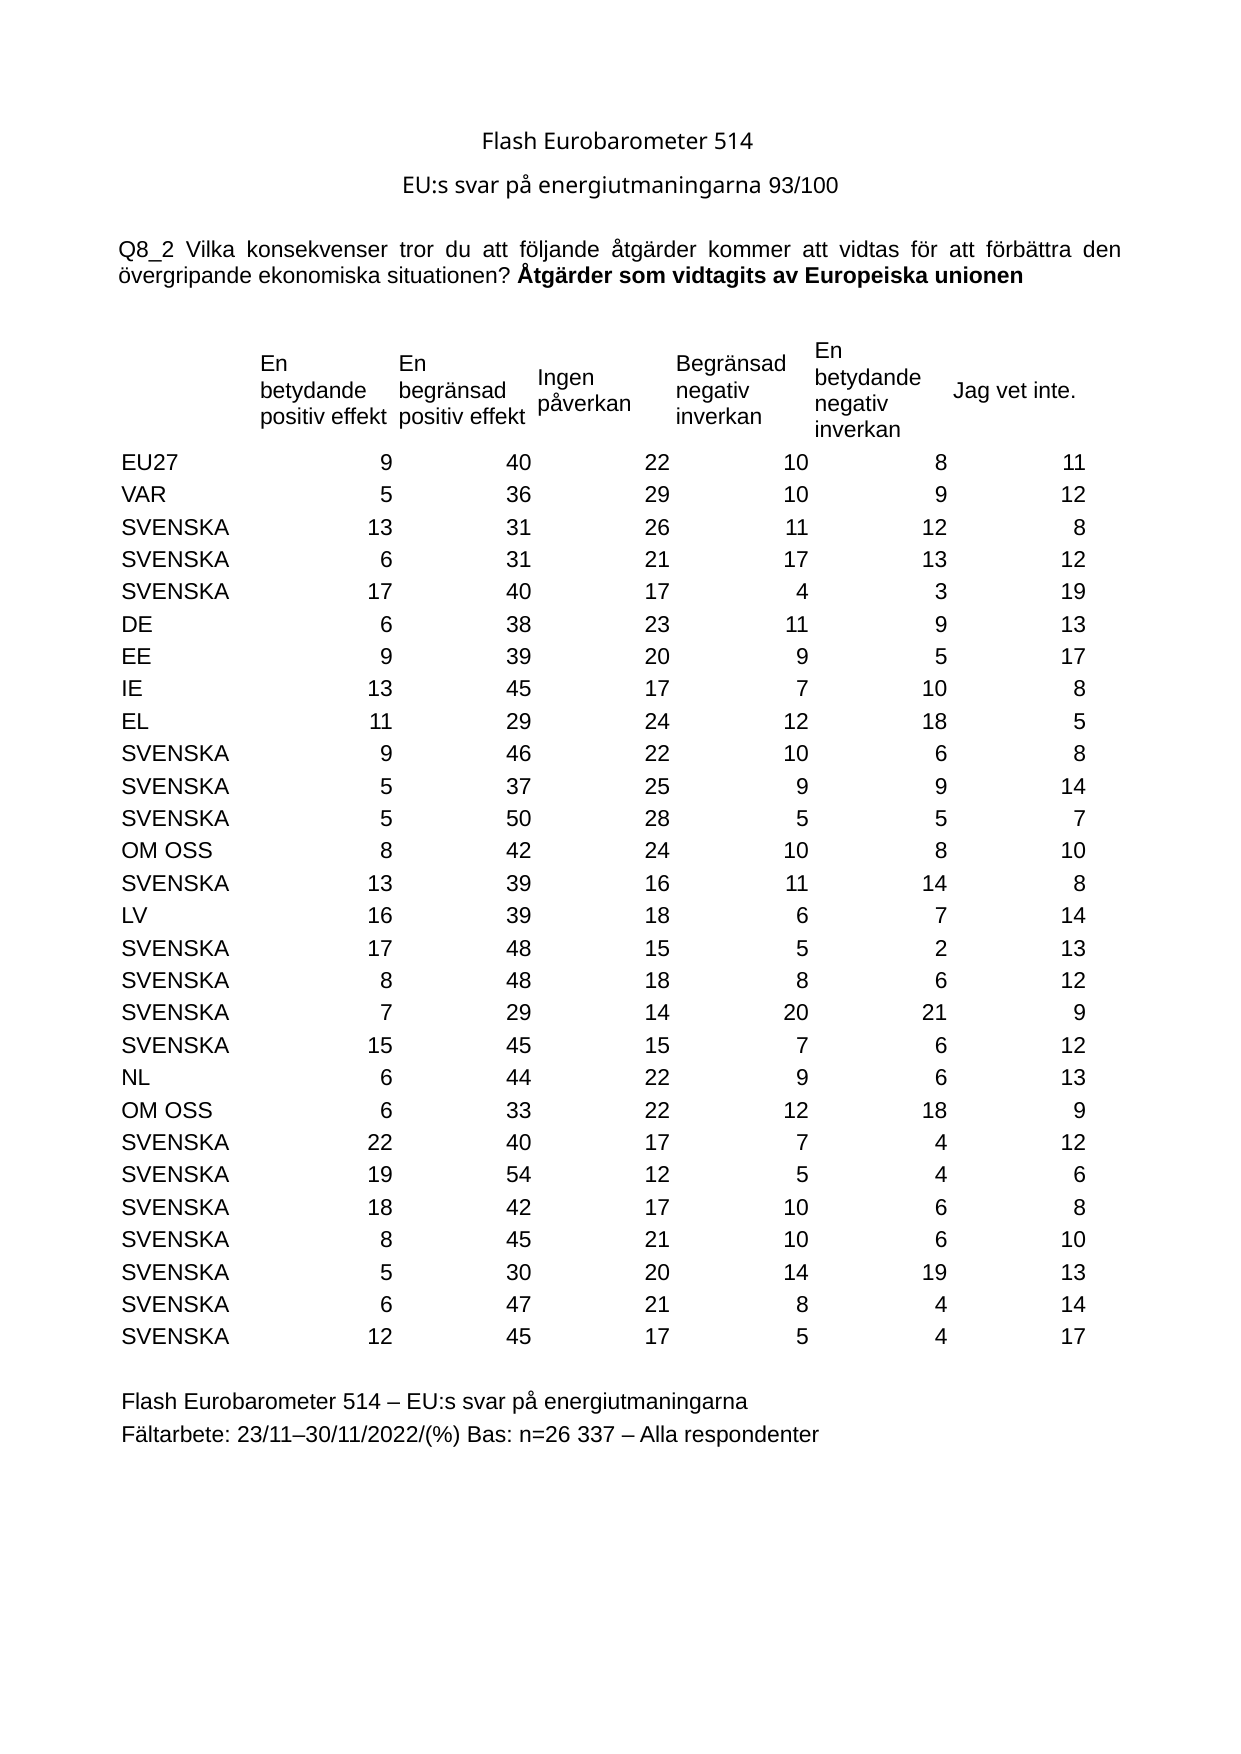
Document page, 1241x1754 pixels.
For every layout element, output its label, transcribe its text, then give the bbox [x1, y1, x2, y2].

table_cell SVENSKA [118, 1256, 257, 1288]
table_cell 10 [673, 737, 811, 769]
table_cell [395, 1353, 534, 1385]
table_cell 45 [395, 1320, 534, 1353]
table_cell 40 [395, 446, 534, 478]
table_cell 47 [395, 1288, 534, 1320]
table_cell 42 [395, 1191, 534, 1223]
table_cell 5 [257, 770, 395, 802]
table_cell SVENSKA [118, 1126, 257, 1158]
table_cell 12 [950, 964, 1089, 996]
table_header Jag vet inte. [950, 334, 1089, 446]
table_cell 9 [950, 996, 1089, 1029]
table_cell 5 [257, 478, 395, 510]
table_cell 6 [257, 608, 395, 640]
table_cell 12 [950, 1029, 1089, 1061]
table_cell 21 [534, 543, 673, 575]
table_cell SVENSKA [118, 1288, 257, 1320]
table_cell [534, 1353, 673, 1385]
table_cell 6 [257, 1061, 395, 1093]
table_cell 5 [673, 932, 811, 964]
table_header En begränsad positiv effekt [395, 334, 534, 446]
table_cell 19 [257, 1158, 395, 1191]
table_cell 19 [811, 1256, 950, 1288]
table_cell 14 [950, 770, 1089, 802]
table_cell 16 [534, 867, 673, 899]
table_cell 10 [673, 446, 811, 478]
table_cell SVENSKA [118, 964, 257, 996]
table_cell 6 [811, 1029, 950, 1061]
table_cell 6 [811, 1191, 950, 1223]
table_cell 17 [534, 575, 673, 608]
table_cell 6 [257, 543, 395, 575]
table_cell 11 [257, 705, 395, 737]
table_cell 12 [811, 510, 950, 543]
table_cell 17 [950, 1320, 1089, 1353]
table_cell SVENSKA [118, 1320, 257, 1353]
table_cell 4 [673, 575, 811, 608]
table_cell 40 [395, 1126, 534, 1158]
table_cell 2 [811, 932, 950, 964]
table_cell 10 [950, 1223, 1089, 1256]
table_cell 33 [395, 1094, 534, 1126]
table_cell 19 [950, 575, 1089, 608]
table_cell 9 [673, 640, 811, 672]
table_header Begränsad negativ inverkan [673, 334, 811, 446]
table_cell 12 [257, 1320, 395, 1353]
table_cell 10 [673, 1223, 811, 1256]
table_cell 12 [950, 543, 1089, 575]
table_cell 14 [811, 867, 950, 899]
table_cell 9 [811, 608, 950, 640]
table_cell 14 [673, 1256, 811, 1288]
table_cell LV [118, 899, 257, 932]
table_cell 40 [395, 575, 534, 608]
table_cell 18 [534, 899, 673, 932]
table_cell 17 [534, 673, 673, 705]
table_cell 13 [257, 673, 395, 705]
table_cell 7 [811, 899, 950, 932]
table_header [118, 334, 257, 446]
table_cell 6 [257, 1288, 395, 1320]
table_cell 42 [395, 834, 534, 867]
table_cell 29 [395, 705, 534, 737]
table_cell 6 [950, 1158, 1089, 1191]
table_cell OM OSS [118, 1094, 257, 1126]
table_cell 9 [950, 1094, 1089, 1126]
table_cell 12 [534, 1158, 673, 1191]
table_cell Fältarbete: 23/11–30/11/2022/(%) Bas: n=26 337 – Alla respondenter [118, 1418, 1089, 1450]
table_cell 24 [534, 834, 673, 867]
table_cell 18 [811, 705, 950, 737]
table_cell SVENSKA [118, 802, 257, 834]
table_cell 39 [395, 867, 534, 899]
table_cell 6 [811, 1061, 950, 1093]
table_cell 14 [950, 899, 1089, 932]
table_cell 9 [673, 1061, 811, 1093]
table_cell 5 [257, 802, 395, 834]
table_cell EE [118, 640, 257, 672]
table_cell 12 [950, 478, 1089, 510]
table_cell 30 [395, 1256, 534, 1288]
table_cell 13 [811, 543, 950, 575]
table_cell [673, 1353, 811, 1385]
table_cell 21 [534, 1288, 673, 1320]
table_cell 7 [673, 673, 811, 705]
table_cell 26 [534, 510, 673, 543]
table_cell 20 [534, 1256, 673, 1288]
table_cell [811, 1353, 950, 1385]
table_cell 8 [950, 510, 1089, 543]
table_cell 8 [673, 964, 811, 996]
table_cell 12 [673, 705, 811, 737]
table_cell 5 [673, 1320, 811, 1353]
table_cell 11 [673, 608, 811, 640]
table_cell SVENSKA [118, 1223, 257, 1256]
table_cell 22 [534, 446, 673, 478]
table_cell SVENSKA [118, 1191, 257, 1223]
table_cell 9 [811, 770, 950, 802]
table_cell 4 [811, 1158, 950, 1191]
table_cell 11 [673, 867, 811, 899]
table_cell 17 [534, 1126, 673, 1158]
table_cell 8 [257, 834, 395, 867]
table_cell 9 [257, 640, 395, 672]
table_cell SVENSKA [118, 996, 257, 1029]
table_cell NL [118, 1061, 257, 1093]
table_cell 28 [534, 802, 673, 834]
table_cell EL [118, 705, 257, 737]
table_cell 31 [395, 543, 534, 575]
table_cell 5 [811, 640, 950, 672]
table_cell 15 [534, 1029, 673, 1061]
table_cell 17 [950, 640, 1089, 672]
table_cell SVENSKA [118, 932, 257, 964]
table_cell 12 [673, 1094, 811, 1126]
table_cell 31 [395, 510, 534, 543]
table_cell 9 [673, 770, 811, 802]
table_cell SVENSKA [118, 543, 257, 575]
table_cell 44 [395, 1061, 534, 1093]
table_cell 13 [257, 510, 395, 543]
table_cell 17 [257, 932, 395, 964]
table_cell 6 [811, 737, 950, 769]
table_cell VAR [118, 478, 257, 510]
table_cell 11 [950, 446, 1089, 478]
table_cell 45 [395, 1223, 534, 1256]
table_cell 22 [534, 1061, 673, 1093]
text Q8_2 Vilka konsekvenser tror du att följande åtgärder kommer att vidtas för att förbättra den övergripande ekonomiska situationen? Åtgärder som vidtagits av Europeiska unionen [118, 236, 1122, 289]
table_cell 5 [811, 802, 950, 834]
table_cell 9 [257, 737, 395, 769]
table_cell SVENSKA [118, 867, 257, 899]
table_cell 10 [673, 834, 811, 867]
table_cell Flash Eurobarometer 514 – EU:s svar på energiutmaningarna [118, 1385, 1089, 1417]
table_cell 50 [395, 802, 534, 834]
table_cell 46 [395, 737, 534, 769]
table_cell 18 [257, 1191, 395, 1223]
table_cell 24 [534, 705, 673, 737]
table_cell 13 [950, 608, 1089, 640]
table_cell 22 [534, 737, 673, 769]
table_cell 18 [534, 964, 673, 996]
table_cell 9 [257, 446, 395, 478]
table_cell 36 [395, 478, 534, 510]
table_cell 8 [950, 867, 1089, 899]
table_cell 39 [395, 899, 534, 932]
table_cell 45 [395, 673, 534, 705]
table_cell 9 [811, 478, 950, 510]
table_cell 10 [811, 673, 950, 705]
table_cell SVENSKA [118, 575, 257, 608]
table_cell 45 [395, 1029, 534, 1061]
table_cell 7 [673, 1029, 811, 1061]
table_cell 10 [673, 1191, 811, 1223]
table_cell 17 [673, 543, 811, 575]
table_cell OM OSS [118, 834, 257, 867]
table_cell 15 [257, 1029, 395, 1061]
table_cell 8 [950, 1191, 1089, 1223]
table_cell 10 [673, 478, 811, 510]
table_cell DE [118, 608, 257, 640]
table_cell 13 [950, 1061, 1089, 1093]
table_header En betydande positiv effekt [257, 334, 395, 446]
table_cell 48 [395, 932, 534, 964]
table_cell 7 [257, 996, 395, 1029]
table_cell 8 [950, 673, 1089, 705]
table_cell SVENSKA [118, 1029, 257, 1061]
table_cell 48 [395, 964, 534, 996]
table_cell 7 [950, 802, 1089, 834]
table_cell 6 [811, 964, 950, 996]
table_cell 17 [257, 575, 395, 608]
table_cell SVENSKA [118, 510, 257, 543]
table_cell 4 [811, 1126, 950, 1158]
table_cell 15 [534, 932, 673, 964]
table_cell EU27 [118, 446, 257, 478]
table_cell 17 [534, 1191, 673, 1223]
table_cell [950, 1353, 1089, 1385]
table_cell 11 [673, 510, 811, 543]
table_cell 8 [811, 834, 950, 867]
table_cell 23 [534, 608, 673, 640]
table_cell 29 [534, 478, 673, 510]
table_header En betydande negativ inverkan [811, 334, 950, 446]
table_cell 39 [395, 640, 534, 672]
table_cell 14 [950, 1288, 1089, 1320]
table_cell 5 [950, 705, 1089, 737]
table_cell 22 [534, 1094, 673, 1126]
table_cell 13 [257, 867, 395, 899]
table_cell SVENSKA [118, 737, 257, 769]
table_cell 5 [673, 1158, 811, 1191]
table_cell 20 [534, 640, 673, 672]
table_cell 38 [395, 608, 534, 640]
table_cell 5 [257, 1256, 395, 1288]
table_cell 22 [257, 1126, 395, 1158]
table_cell 8 [257, 1223, 395, 1256]
table_cell 7 [673, 1126, 811, 1158]
table_cell 8 [673, 1288, 811, 1320]
table_cell IE [118, 673, 257, 705]
table_cell 16 [257, 899, 395, 932]
table_header Ingen påverkan [534, 334, 673, 446]
table_cell [118, 1353, 257, 1385]
table_cell 13 [950, 932, 1089, 964]
table_cell 21 [534, 1223, 673, 1256]
table_cell 37 [395, 770, 534, 802]
table_cell 4 [811, 1288, 950, 1320]
table_cell 8 [811, 446, 950, 478]
table_cell 8 [257, 964, 395, 996]
table_cell 4 [811, 1320, 950, 1353]
table_cell 10 [950, 834, 1089, 867]
table_cell SVENSKA [118, 770, 257, 802]
table_cell [257, 1353, 395, 1385]
table_cell 8 [950, 737, 1089, 769]
table_cell 6 [257, 1094, 395, 1126]
table_cell 18 [811, 1094, 950, 1126]
table_cell 54 [395, 1158, 534, 1191]
table_cell 29 [395, 996, 534, 1029]
table_cell 21 [811, 996, 950, 1029]
table_cell 6 [673, 899, 811, 932]
table_cell 14 [534, 996, 673, 1029]
table_cell 12 [950, 1126, 1089, 1158]
table_cell 5 [673, 802, 811, 834]
table_cell 17 [534, 1320, 673, 1353]
table_cell SVENSKA [118, 1158, 257, 1191]
table_cell 6 [811, 1223, 950, 1256]
table_cell 25 [534, 770, 673, 802]
table_cell 13 [950, 1256, 1089, 1288]
table_cell 3 [811, 575, 950, 608]
table_cell 20 [673, 996, 811, 1029]
